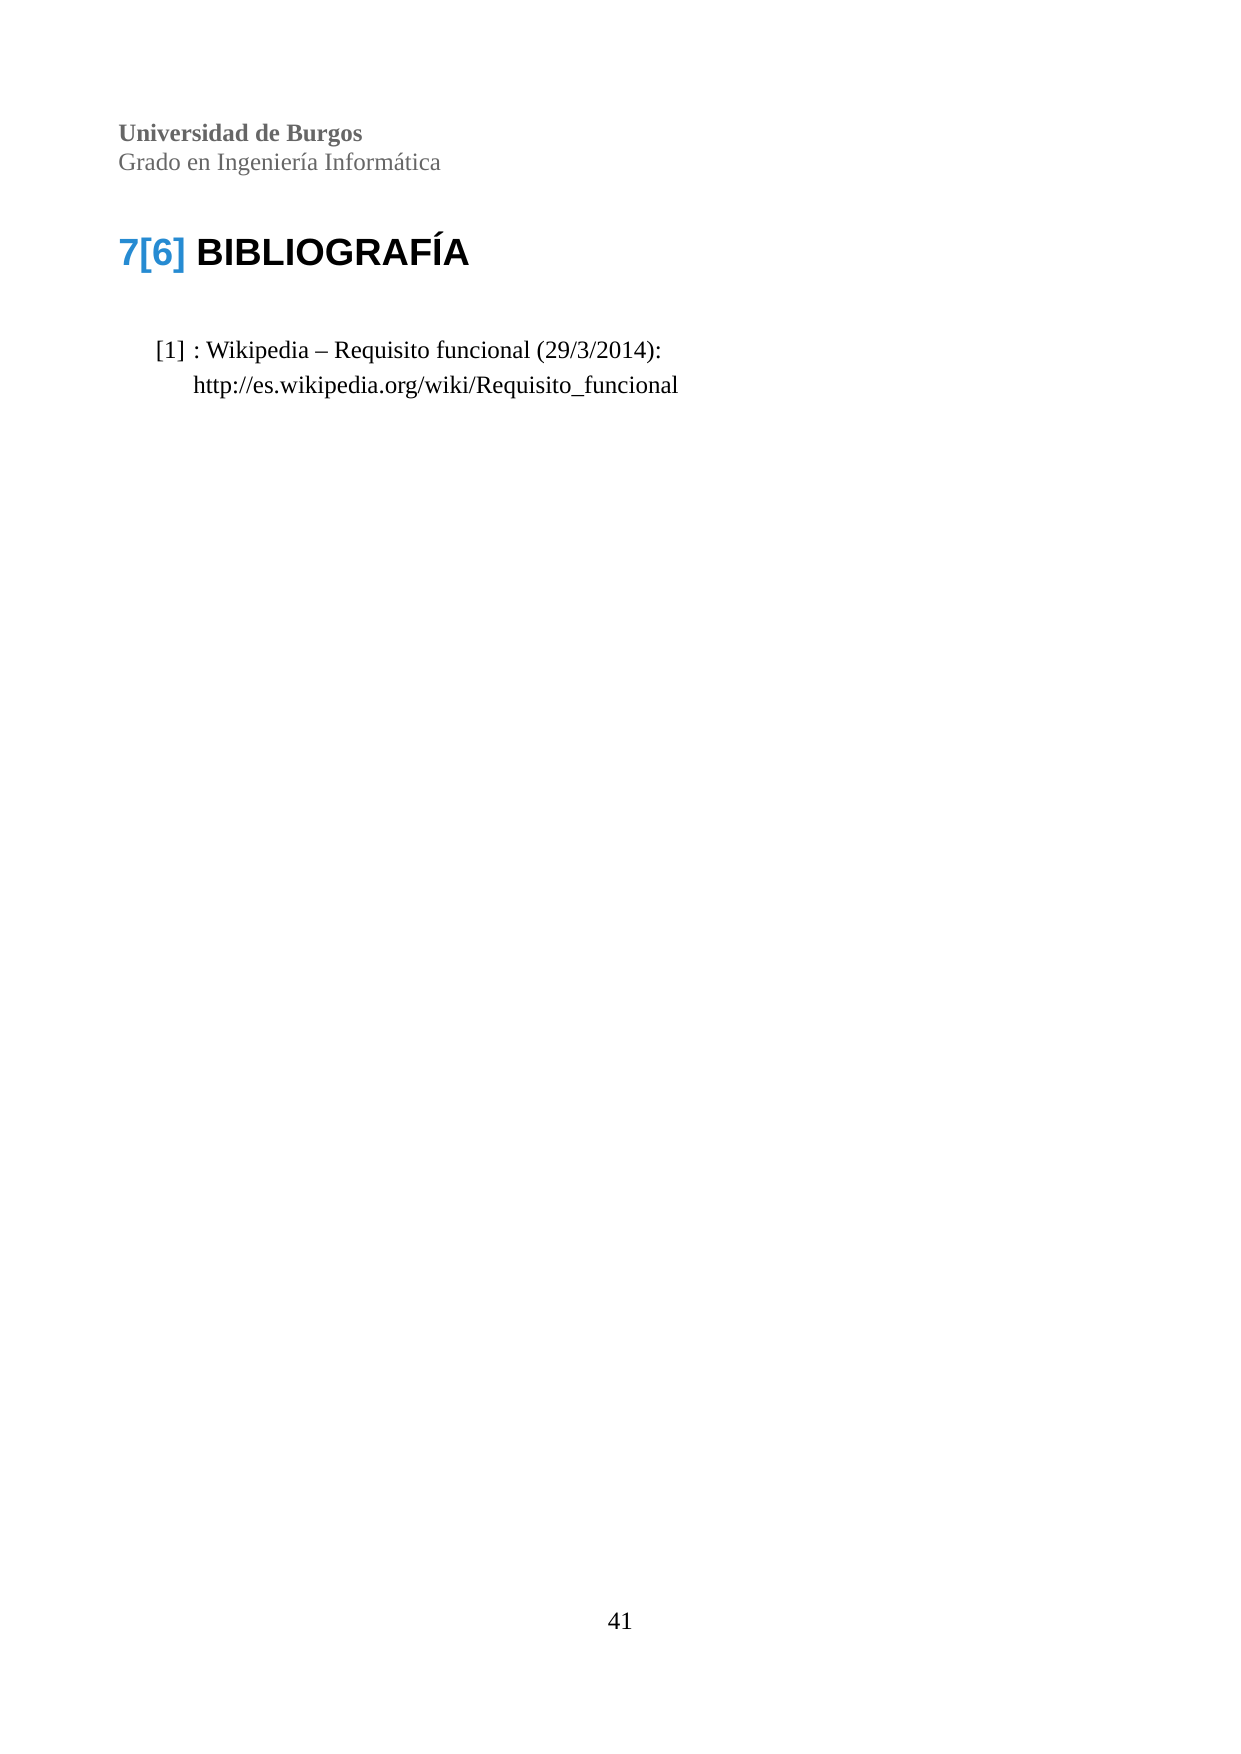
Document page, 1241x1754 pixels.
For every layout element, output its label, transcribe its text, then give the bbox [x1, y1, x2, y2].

list : Wikipedia – Requisito funcional (29/3/2014): http://es.wikipedia.org/wiki/Requisito_funcional [156, 335, 1122, 398]
subtitle BIBLIOGRAFÍA [118, 230, 1122, 274]
